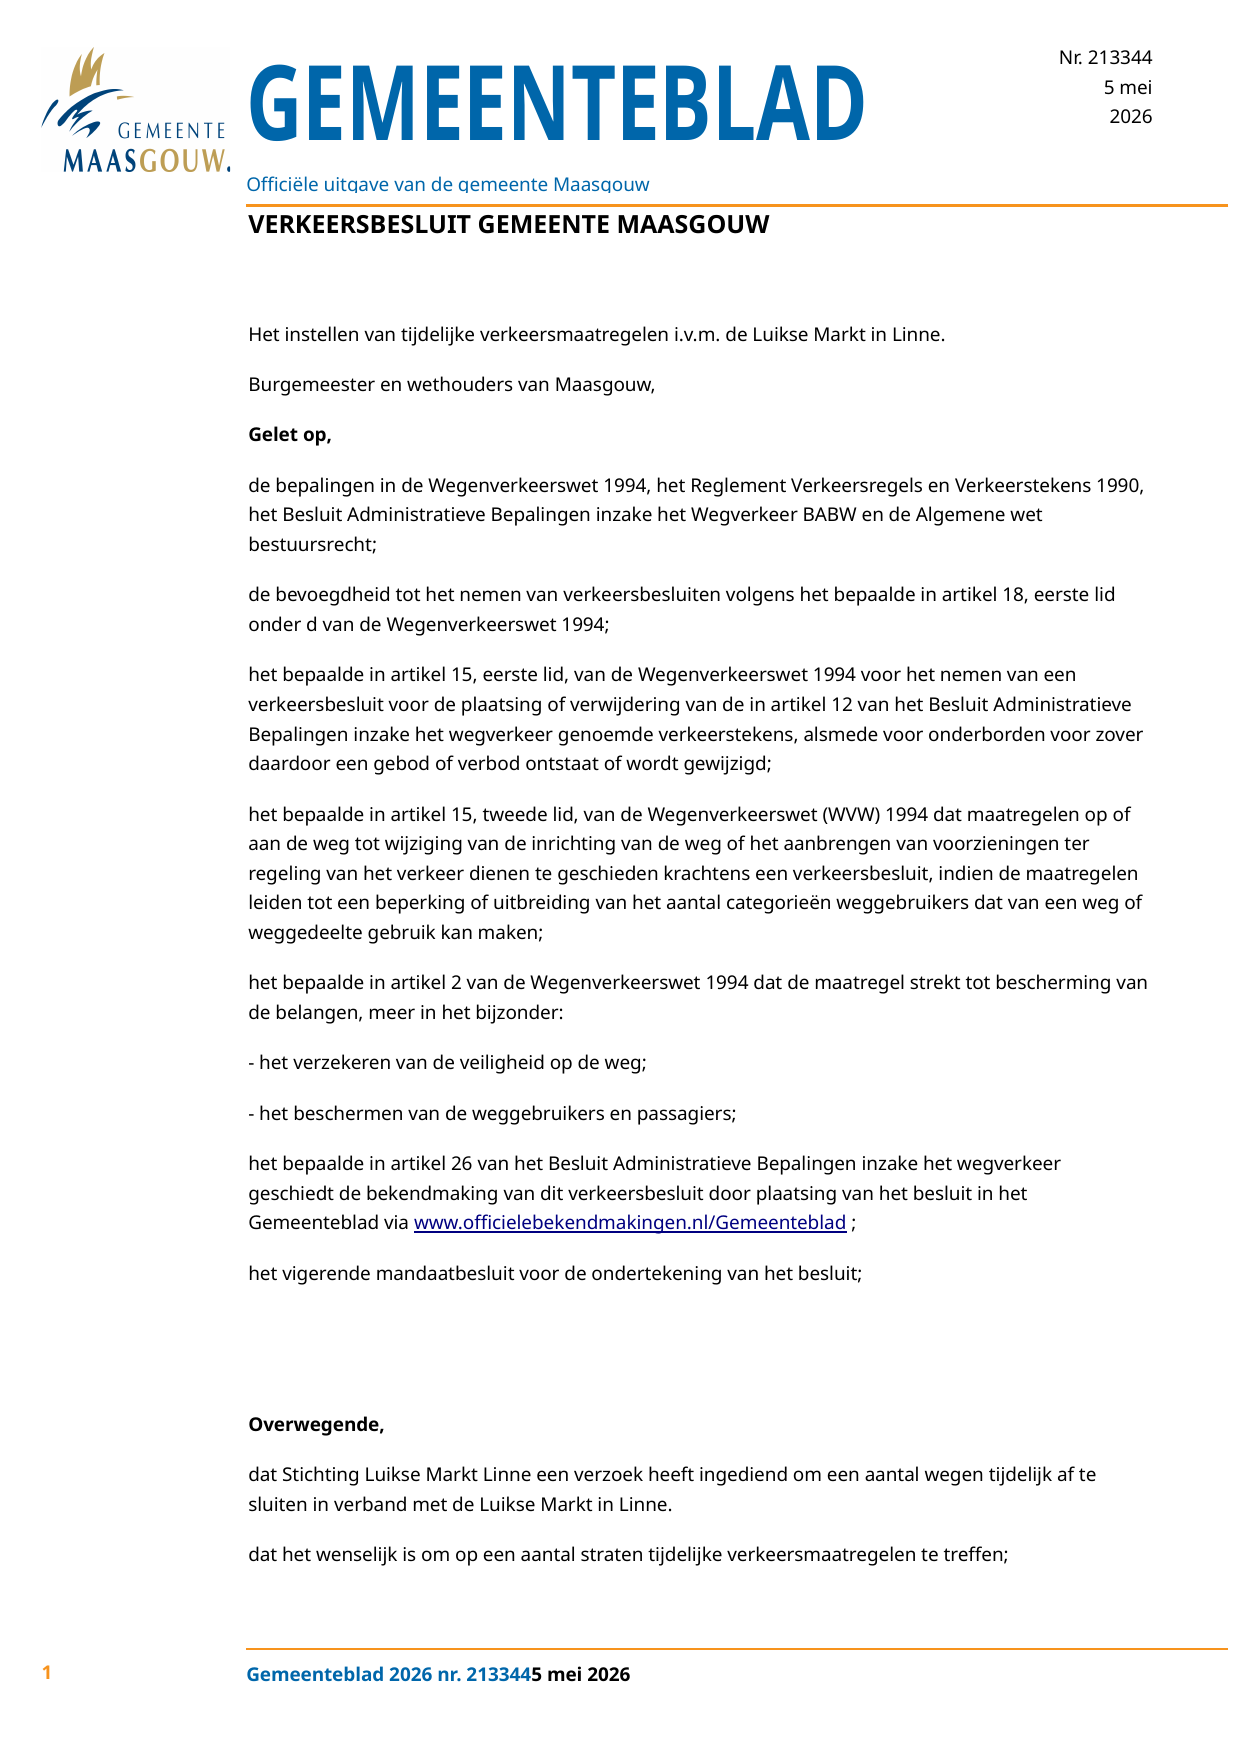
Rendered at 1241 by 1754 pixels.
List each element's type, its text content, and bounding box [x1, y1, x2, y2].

text Burgemeester en wethouders van Maasgouw, [248, 371, 1152, 397]
text de bevoegdheid tot het nemen van verkeersbesluiten volgens het bepaalde in artikel 18, eerste lid onder d van de Wegenverkeerswet 1994; [248, 582, 1152, 637]
picture [41, 47, 231, 172]
text de bepalingen in de Wegenverkeerswet 1994, het Reglement Verkeersregels en Verkeerstekens 1990, het Besluit Administratieve Bepalingen inzake het Wegverkeer BABW en de Algemene wet bestuursrecht; [248, 472, 1152, 557]
text dat het wenselijk is om op een aantal straten tijdelijke verkeersmaatregelen te treffen; [248, 1542, 1152, 1567]
text - het verzekeren van de veiligheid op de weg; [248, 1049, 1152, 1075]
text Gelet op, [248, 422, 1152, 447]
text Het instellen van tijdelijke verkeersmaatregelen i.v.m. de Luikse Markt in Linne. [248, 321, 1152, 346]
text het bepaalde in artikel 26 van het Besluit Administratieve Bepalingen inzake het wegverkeer geschiedt de bekendmaking van dit verkeersbesluit door plaatsing van het besluit in het Gemeenteblad via www.officielebekendmakingen.nl/Gemeenteblad ; [248, 1150, 1152, 1235]
text - het beschermen van de weggebruikers en passagiers; [248, 1100, 1152, 1126]
text het bepaalde in artikel 2 van de Wegenverkeerswet 1994 dat de maatregel strekt tot bescherming van de belangen, meer in het bijzonder: [248, 969, 1152, 1025]
text het vigerende mandaatbesluit voor de ondertekening van het besluit; [248, 1260, 1152, 1286]
text dat Stichting Luikse Markt Linne een verzoek heeft ingediend om een aantal wegen tijdelijk af te sluiten in verband met de Luikse Markt in Linne. [248, 1462, 1152, 1517]
text het bepaalde in artikel 15, eerste lid, van de Wegenverkeerswet 1994 voor het nemen van een verkeersbesluit voor de plaatsing of verwijdering van de in artikel 12 van het Besluit Administratieve Bepalingen inzake het wegverkeer genoemde verkeerstekens, alsmede voor onderborden voor zover daardoor een gebod of verbod ontstaat of wordt gewijzigd; [248, 662, 1152, 776]
text Overwegende, [248, 1411, 1152, 1437]
text VERKEERSBESLUIT GEMEENTE MAASGOUW [248, 207, 1152, 241]
text het bepaalde in artikel 15, tweede lid, van de Wegenverkeerswet (WVW) 1994 dat maatregelen op of aan de weg tot wijziging van de inrichting van de weg of het aanbrengen van voorzieningen ter regeling van het verkeer dienen te geschieden krachtens een verkeersbesluit, indien de maatregelen leiden tot een beperking of uitbreiding van het aantal categorieën weggebruikers dat van een weg of weggedeelte gebruik kan maken; [248, 801, 1152, 945]
